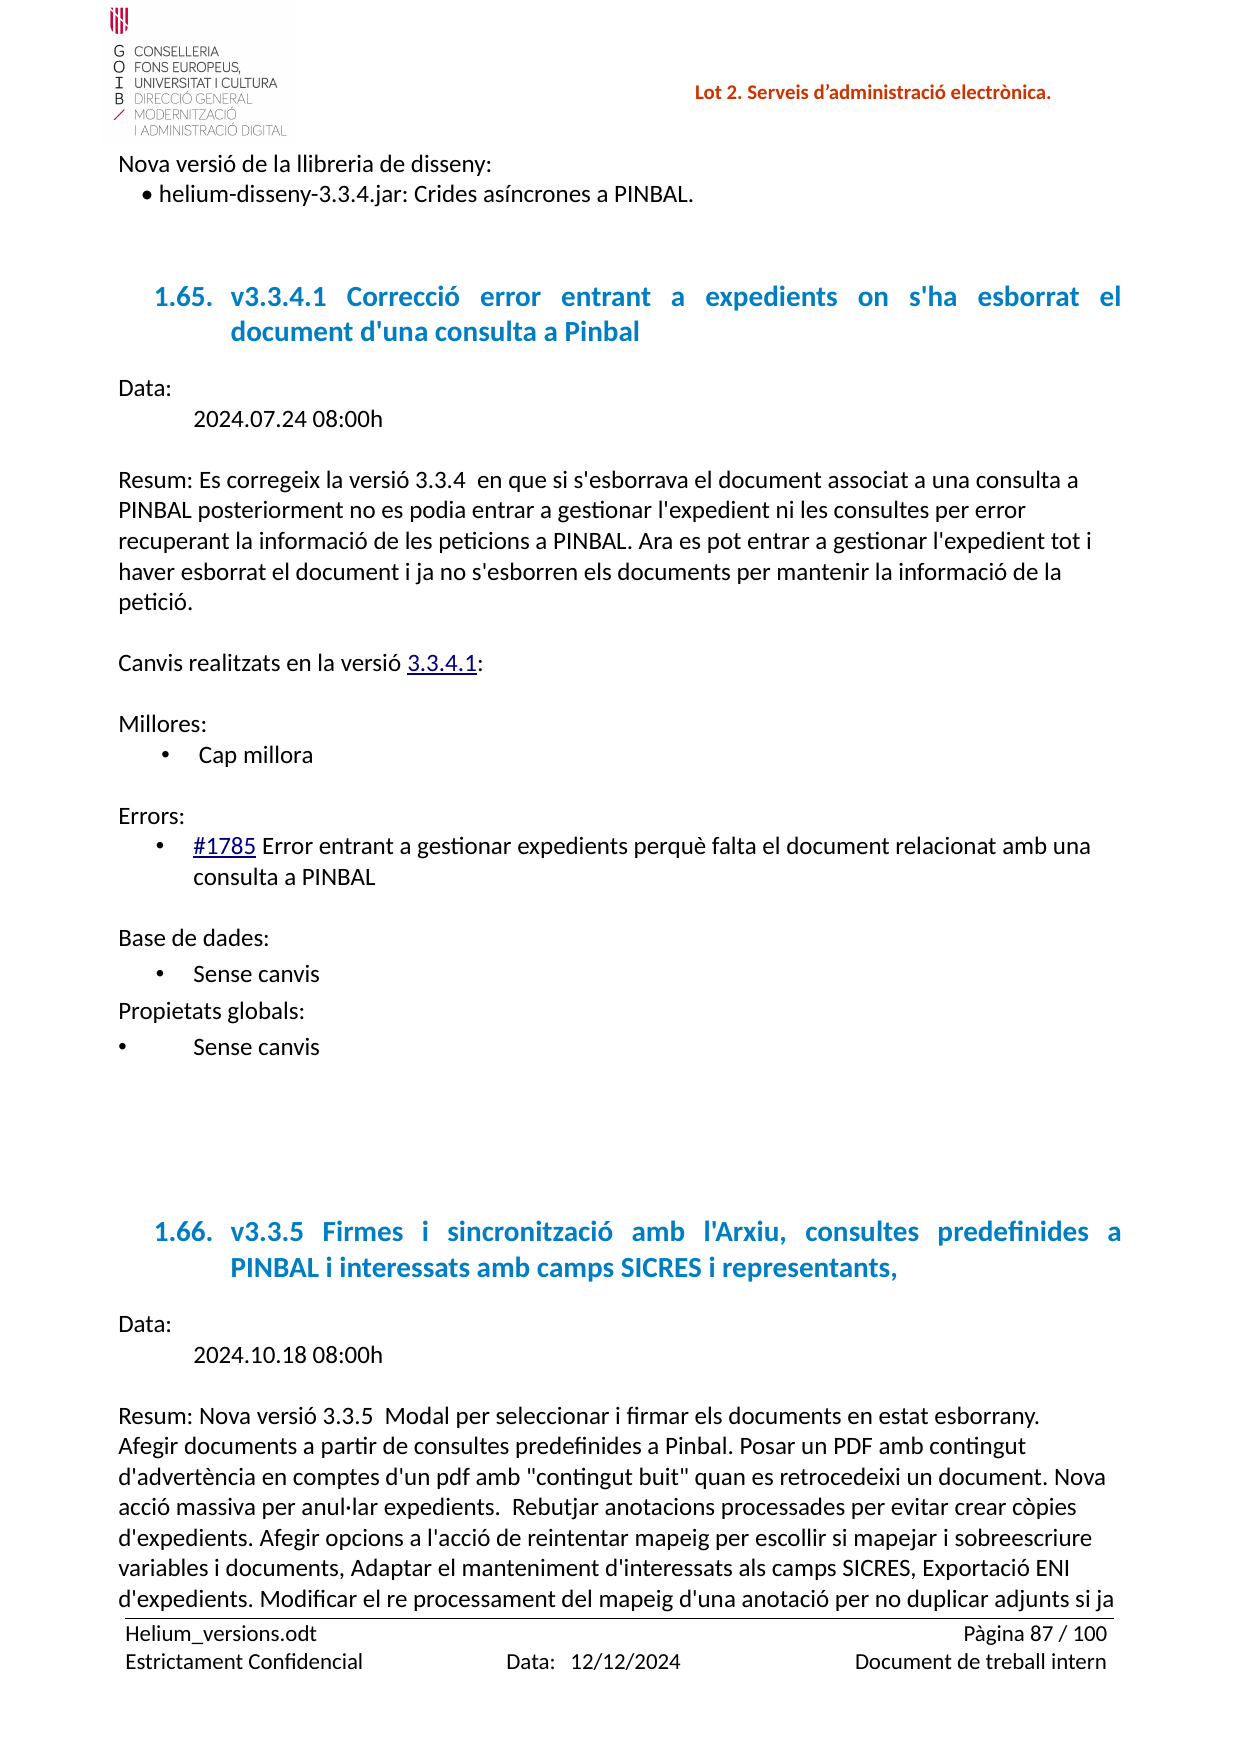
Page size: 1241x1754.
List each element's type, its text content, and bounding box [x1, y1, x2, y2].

list Sense canvis [118, 1031, 1122, 1062]
text Nova versió de la llibreria de disseny: • helium-disseny-3.3.4.jar: Crides asíncrones a PINBAL. [118, 148, 1122, 209]
text Errors: [118, 800, 1122, 830]
text Resum: Nova versió 3.3.5 Modal per seleccionar i firmar els documents en estat esborrany. Afegir documents a partir de consultes predefinides a Pinbal. Posar un PDF amb contingut d'advertència en comptes d'un pdf amb "contingut buit" quan es retrocedeixi un document. Nova acció massiva per anul·lar expedients. Rebutjar anotacions processades per evitar crear còpies d'expedients. Afegir opcions a l'acció de reintentar mapeig per escollir si mapejar i sobreescriure variables i documents, Adaptar el manteniment d'interessats als camps SICRES, Exportació ENI d'expedients. Modificar el re processament del mapeig d'una anotació per no duplicar adjunts si ja [118, 1400, 1122, 1614]
picture [100, 0, 297, 144]
text Data: [118, 1308, 1122, 1339]
text Canvis realitzats en la versió 3.3.4.1: [118, 647, 1122, 678]
subtitle v3.3.5 Firmes i sincronització amb l'Arxiu, consultes predefinides a PINBAL i interessats amb camps SICRES i representants, [153, 1213, 1122, 1285]
text 2024.07.24 08:00h [118, 403, 1122, 434]
text Resum: Es corregeix la versió 3.3.4 en que si s'esborrava el document associat a una consulta a PINBAL posteriorment no es podia entrar a gestionar l'expedient ni les consultes per error recuperant la informació de les peticions a PINBAL. Ara es pot entrar a gestionar l'expedient tot i haver esborrat el document i ja no s'esborren els documents per mantenir la informació de la petició. [118, 464, 1122, 617]
list Cap millora [161, 739, 1122, 769]
text Millores: [118, 708, 1122, 739]
text Data: [118, 373, 1122, 403]
text Propietats globals: [118, 995, 1122, 1025]
list Sense canvis [156, 958, 1122, 989]
text Base de dades: [118, 922, 1122, 952]
text 2024.10.18 08:00h [118, 1339, 1122, 1369]
list #1785 Error entrant a gestionar expedients perquè falta el document relacionat amb una consulta a PINBAL [156, 830, 1122, 891]
subtitle v3.3.4.1 Correcció error entrant a expedients on s'ha esborrat el document d'una consulta a Pinbal [153, 278, 1122, 349]
